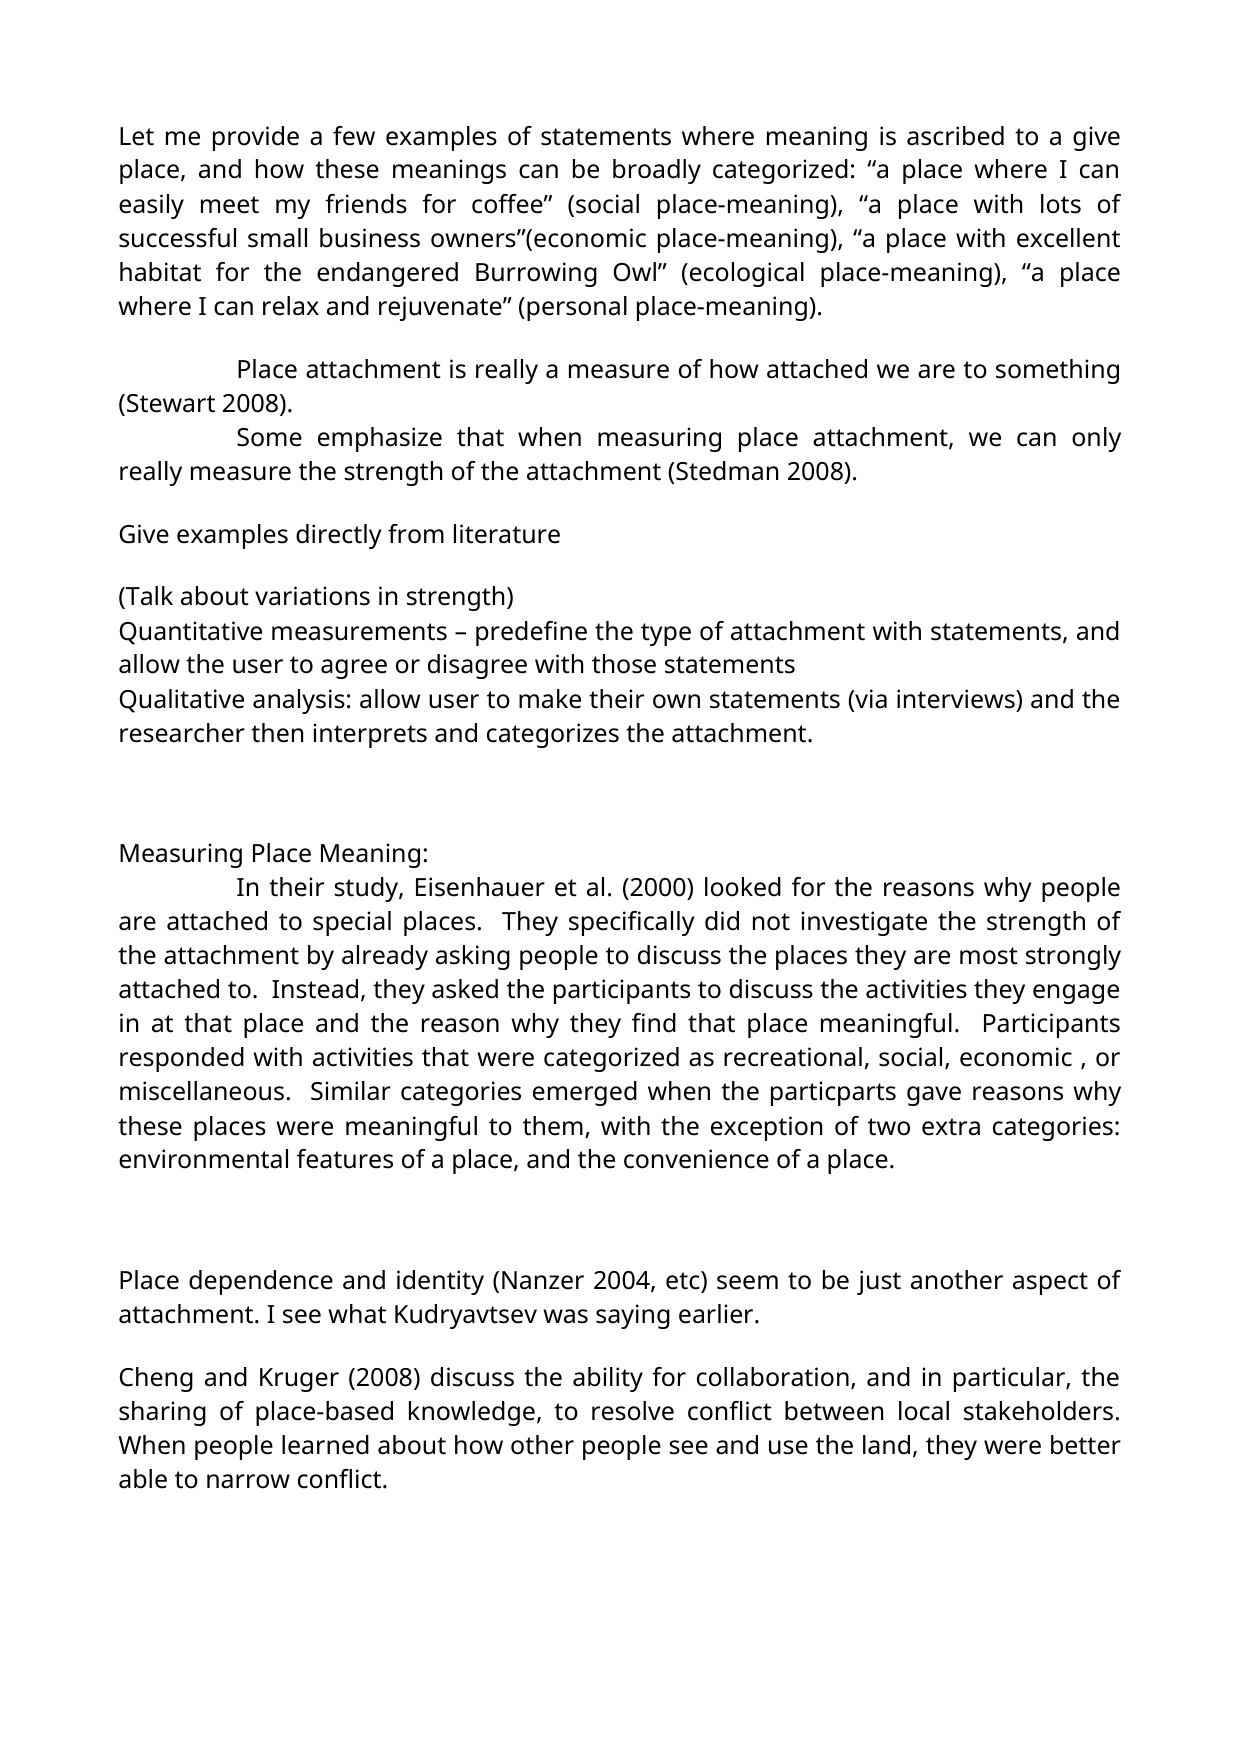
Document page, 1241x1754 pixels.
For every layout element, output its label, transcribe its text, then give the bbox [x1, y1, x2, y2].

text Give examples directly from literature [118, 516, 1122, 550]
text (Talk about variations in strength) [118, 579, 1122, 613]
text Place dependence and identity (Nanzer 2004, etc) seem to be just another aspect of attachment. I see what Kudryavtsev was saying earlier. [118, 1262, 1122, 1331]
text Qualitative analysis: allow user to make their own statements (via interviews) and the researcher then interprets and categorizes the attachment. [118, 681, 1122, 749]
text Let me provide a few examples of statements where meaning is ascribed to a give place, and how these meanings can be broadly categorized: “a place where I can easily meet my friends for coffee” (social place-meaning), “a place with lots of successful small business owners”(economic place-meaning), “a place with excellent habitat for the endangered Burrowing Owl” (ecological place-meaning), “a place where I can relax and rejuvenate” (personal place-meaning). [118, 118, 1122, 322]
text Cheng and Kruger (2008) discuss the ability for collaboration, and in particular, the sharing of place-based knowledge, to resolve conflict between local stakeholders. When people learned about how other people see and use the land, they were better able to narrow conflict. [118, 1359, 1122, 1496]
text Place attachment is really a measure of how attached we are to something (Stewart 2008). [118, 351, 1122, 419]
text Measuring Place Meaning: [118, 836, 1122, 870]
text In their study, Eisenhauer et al. (2000) looked for the reasons why people are attached to special places. They specifically did not investigate the strength of the attachment by already asking people to discuss the places they are most strongly attached to. Instead, they asked the participants to discuss the activities they engage in at that place and the reason why they find that place meaningful. Participants responded with activities that were categorized as recreational, social, economic , or miscellaneous. Similar categories emerged when the particparts gave reasons why these places were meaningful to them, with the exception of two extra categories: environmental features of a place, and the convenience of a place. [118, 870, 1122, 1176]
text Some emphasize that when measuring place attachment, we can only really measure the strength of the attachment (Stedman 2008). [118, 419, 1122, 487]
text Quantitative measurements – predefine the type of attachment with statements, and allow the user to agree or disagree with those statements [118, 613, 1122, 681]
